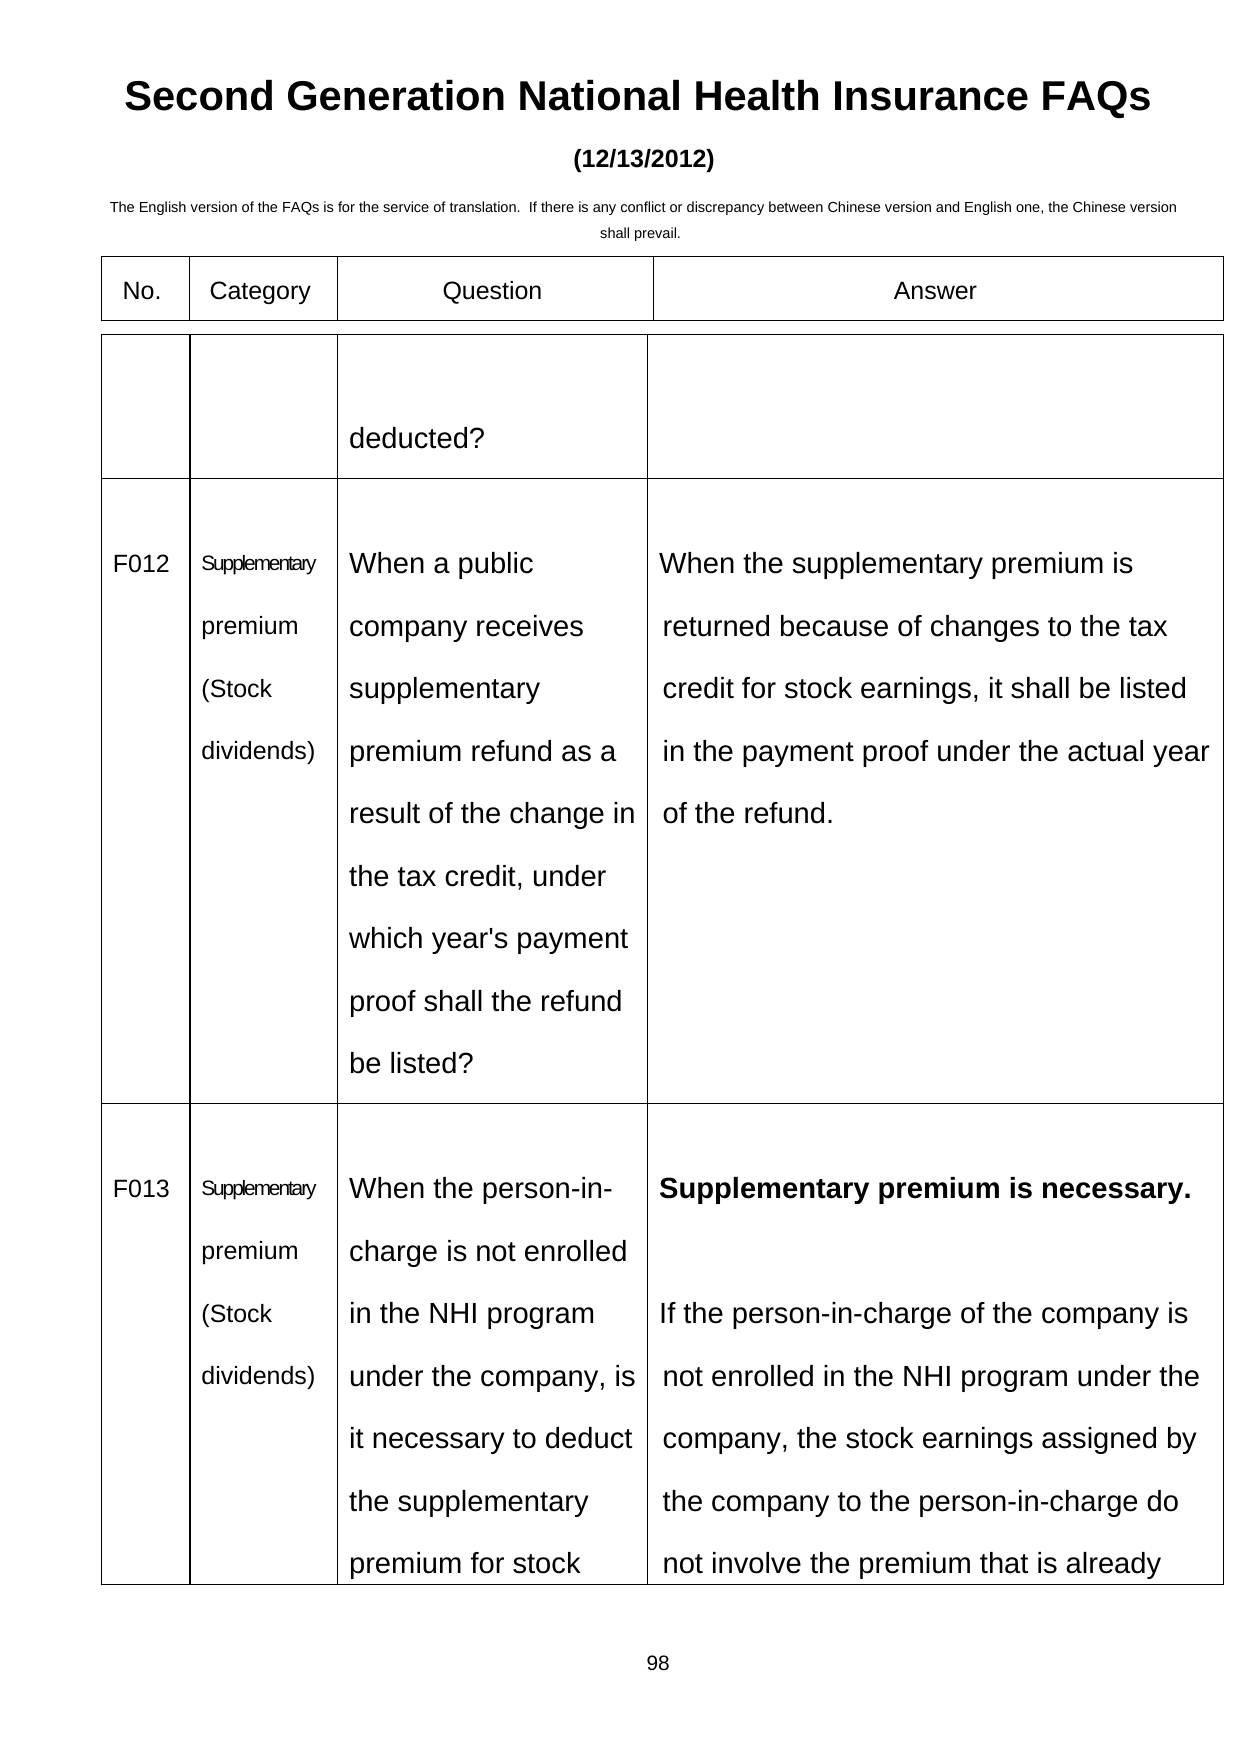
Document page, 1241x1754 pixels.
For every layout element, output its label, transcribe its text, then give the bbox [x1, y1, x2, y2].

table_cell [102, 335, 189, 477]
table_cell When the person-in-charge is not enrolled in the NHI program under the company, is it necessary to deduct the supplementary premium for stock [338, 1104, 647, 1584]
table_cell When the supplementary premium is returned because of changes to the tax credit for stock earnings, it shall be listed in the payment proof under the actual year of the refund. [648, 479, 1223, 1102]
table_cell Supplementary premium (Stock dividends) [191, 1104, 337, 1584]
table_cell F013 [102, 1104, 189, 1584]
table_cell Supplementary premium is necessary. If the person-in-charge of the company is not enrolled in the NHI program under the company, the stock earnings assigned by the company to the person-in-charge do not involve the premium that is already [648, 1104, 1223, 1584]
table_cell F012 [102, 479, 189, 1102]
table_cell [191, 335, 337, 477]
table_cell When a public company receives supplementary premium refund as a result of the change in the tax credit, under which year's payment proof shall the refund be listed? [338, 479, 647, 1102]
table_cell [648, 335, 1223, 477]
table_cell Supplementary premium (Stock dividends) [191, 479, 337, 1102]
table_cell deducted? [338, 335, 647, 477]
